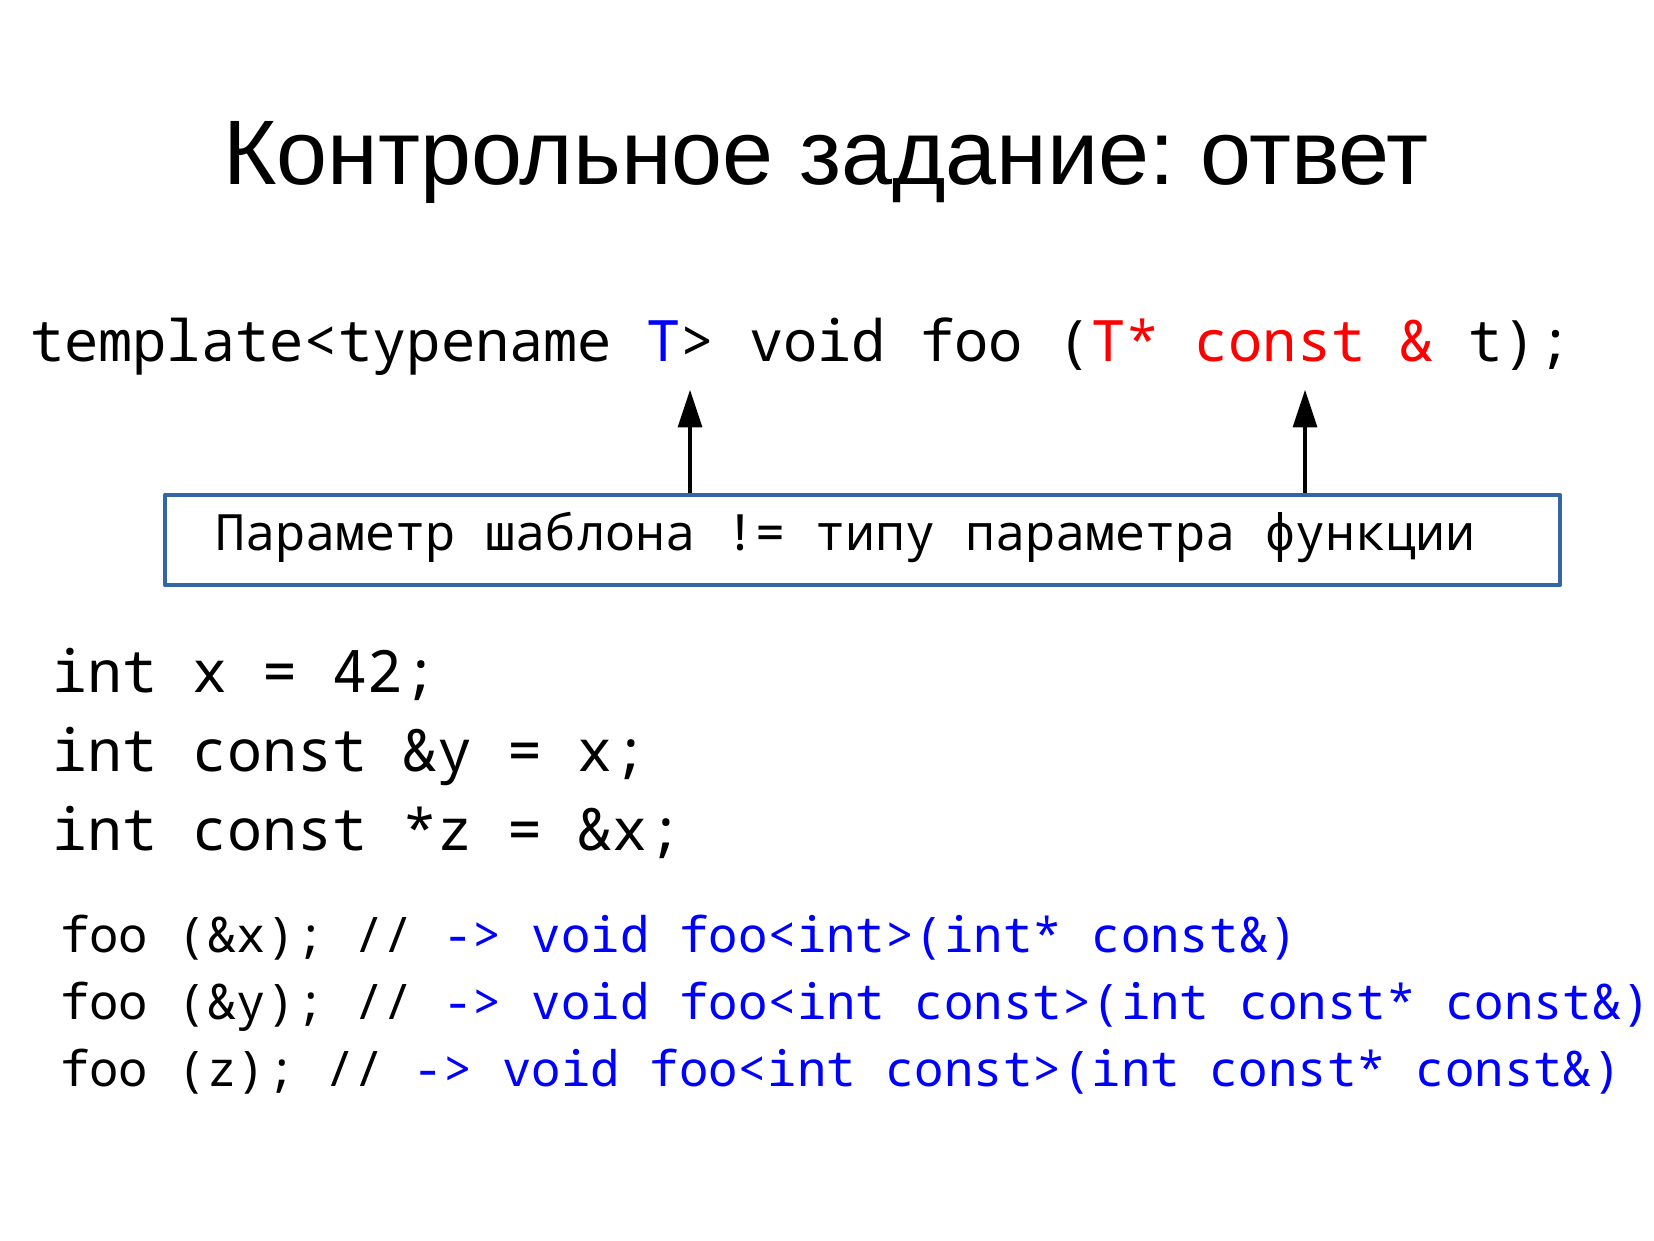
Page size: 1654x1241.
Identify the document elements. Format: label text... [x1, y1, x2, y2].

title Контрольное задание: ответ [82, 49, 1571, 257]
list int x = 42; int const &y = x; int const *z = &x; [52, 630, 1591, 886]
list Параметр шаблона != типу параметра функции [165, 495, 1561, 586]
list template<typename T> void foo (T* const & t); [30, 300, 1654, 420]
list foo (&x); // -> void foo<int>(int* const&) foo (&y); // -> void foo<int const>(int const* const&) foo (z); // -> void foo<int const>(int const* const&) [60, 900, 1654, 1186]
